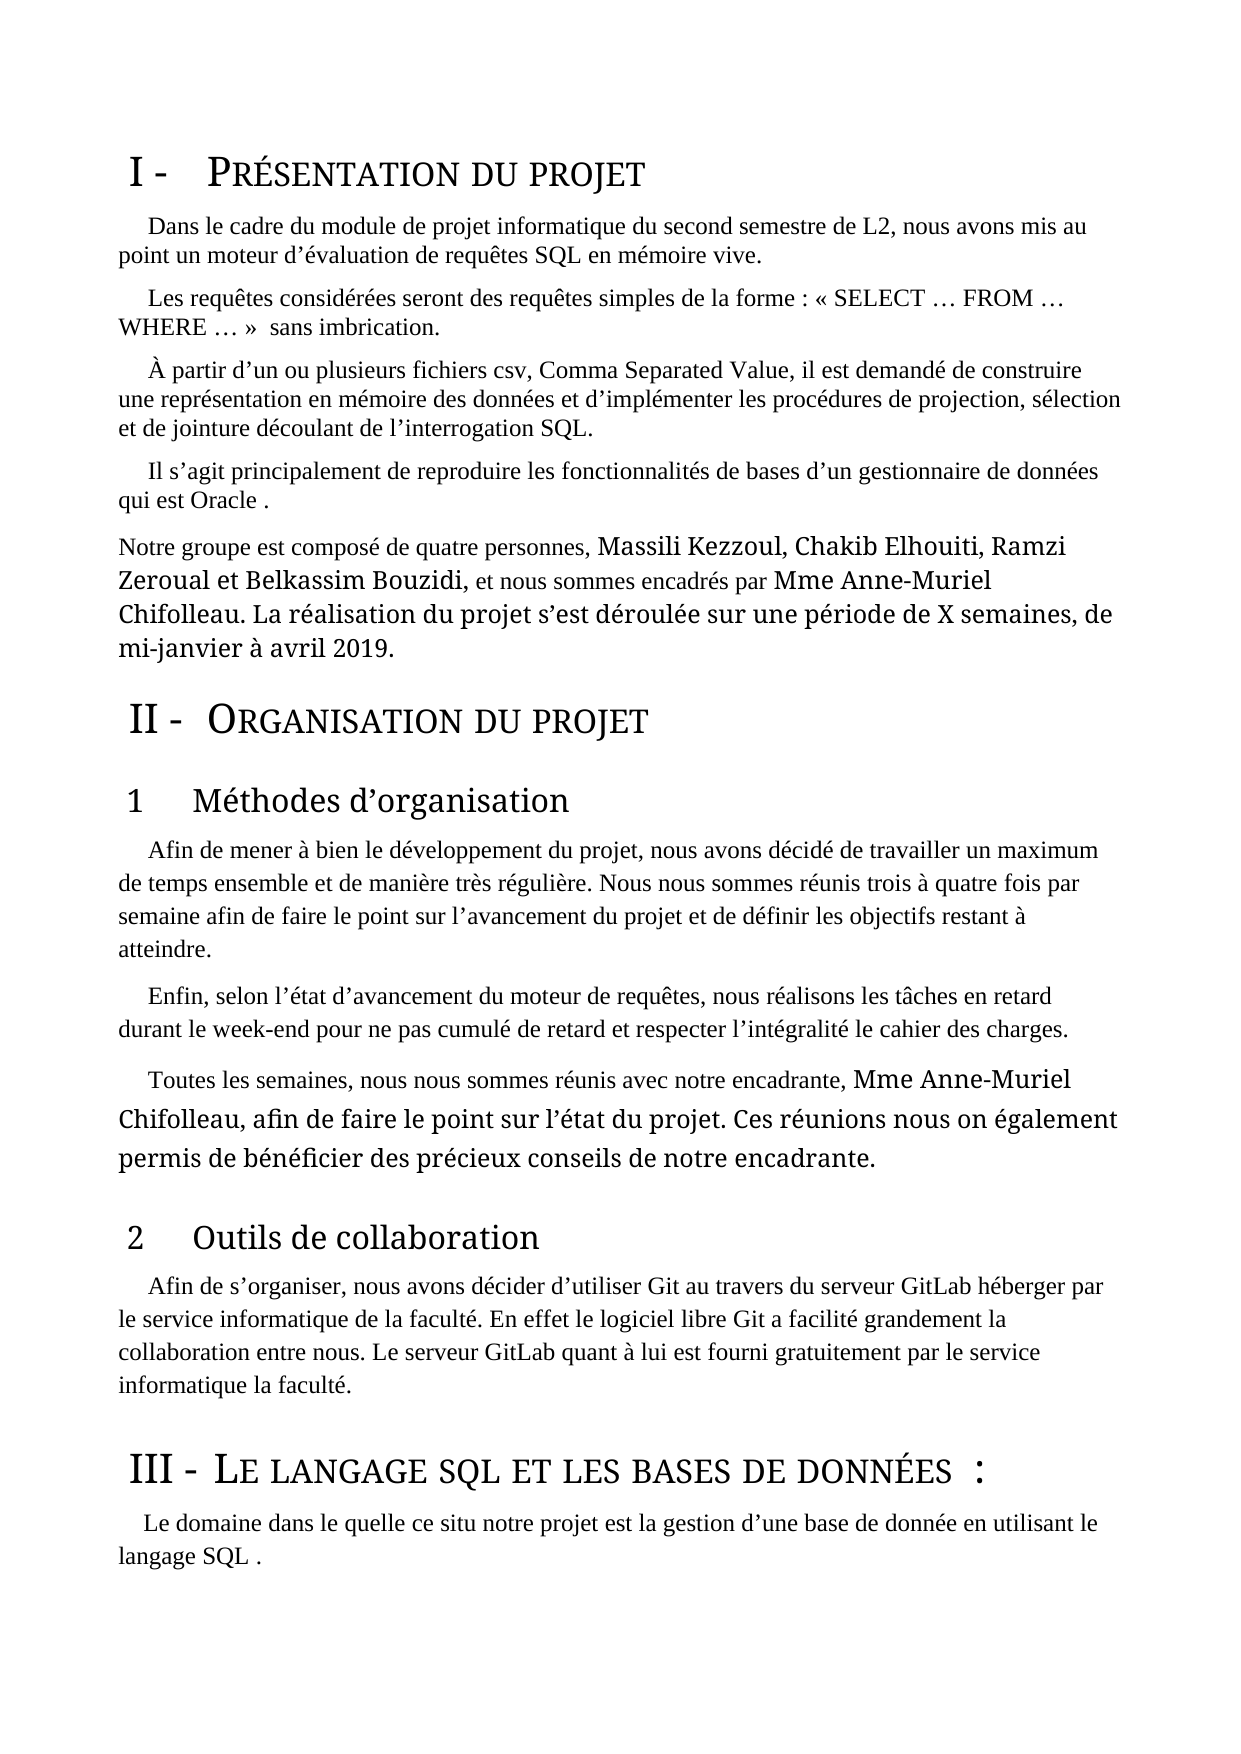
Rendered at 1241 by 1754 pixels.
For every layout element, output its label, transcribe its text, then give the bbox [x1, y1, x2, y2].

text Toutes les semaines, nous nous sommes réunis avec notre encadrante, Mme Anne-Muriel Chifolleau, afin de faire le point sur l’état du projet. Ces réunions nous on également permis de bénéficier des précieux conseils de notre encadrante. [118, 1062, 1122, 1174]
text À partir d’un ou plusieurs fichiers csv, Comma Separated Value, il est demandé de construire une représentation en mémoire des données et d’implémenter les procédures de projection, sélection et de jointure découlant de l’interrogation SQL. [118, 355, 1122, 442]
subtitle Organisation du projet [118, 689, 1122, 745]
text Dans le cadre du module de projet informatique du second semestre de L2, nous avons mis au point un moteur d’évaluation de requêtes SQL en mémoire vive. [118, 211, 1122, 269]
text Le domaine dans le quelle ce situ notre projet est la gestion d’une base de donnée en utilisant le langage SQL . [118, 1508, 1122, 1570]
text Afin de s’organiser, nous avons décider d’utiliser Git au travers du serveur GitLab héberger par le service informatique de la faculté. En effet le logiciel libre Git a facilité grandement la collaboration entre nous. Le serveur GitLab quant à lui est fourni gratuitement par le service informatique la faculté. [118, 1271, 1122, 1399]
text Il s’agit principalement de reproduire les fonctionnalités de bases d’un gestionnaire de données qui est Oracle . [118, 456, 1122, 514]
text Les requêtes considérées seront des requêtes simples de la forme : « SELECT … FROM … WHERE … » sans imbrication. [118, 283, 1122, 341]
text Afin de mener à bien le développement du projet, nous avons décidé de travailler un maximum de temps ensemble et de manière très régulière. Nous nous sommes réunis trois à quatre fois par semaine afin de faire le point sur l’avancement du projet et de définir les objectifs restant à atteindre. [118, 835, 1122, 963]
subtitle Outils de collaboration [118, 1215, 1122, 1259]
text Enfin, selon l’état d’avancement du moteur de requêtes, nous réalisons les tâches en retard durant le week-end pour ne pas cumulé de retard et respecter l’intégralité le cahier des charges. [118, 981, 1122, 1043]
subtitle Le langage sql et les bases de données : [118, 1440, 1122, 1496]
text Notre groupe est composé de quatre personnes, Massili Kezzoul, Chakib Elhouiti, Ramzi Zeroual et Belkassim Bouzidi, et nous sommes encadrés par Mme Anne-Muriel Chifolleau. La réalisation du projet s’est déroulée sur une période de X semaines, de mi-janvier à avril 2019. [118, 528, 1122, 664]
subtitle Présentation du projet [118, 143, 1122, 199]
subtitle Méthodes d’organisation [118, 778, 1122, 822]
